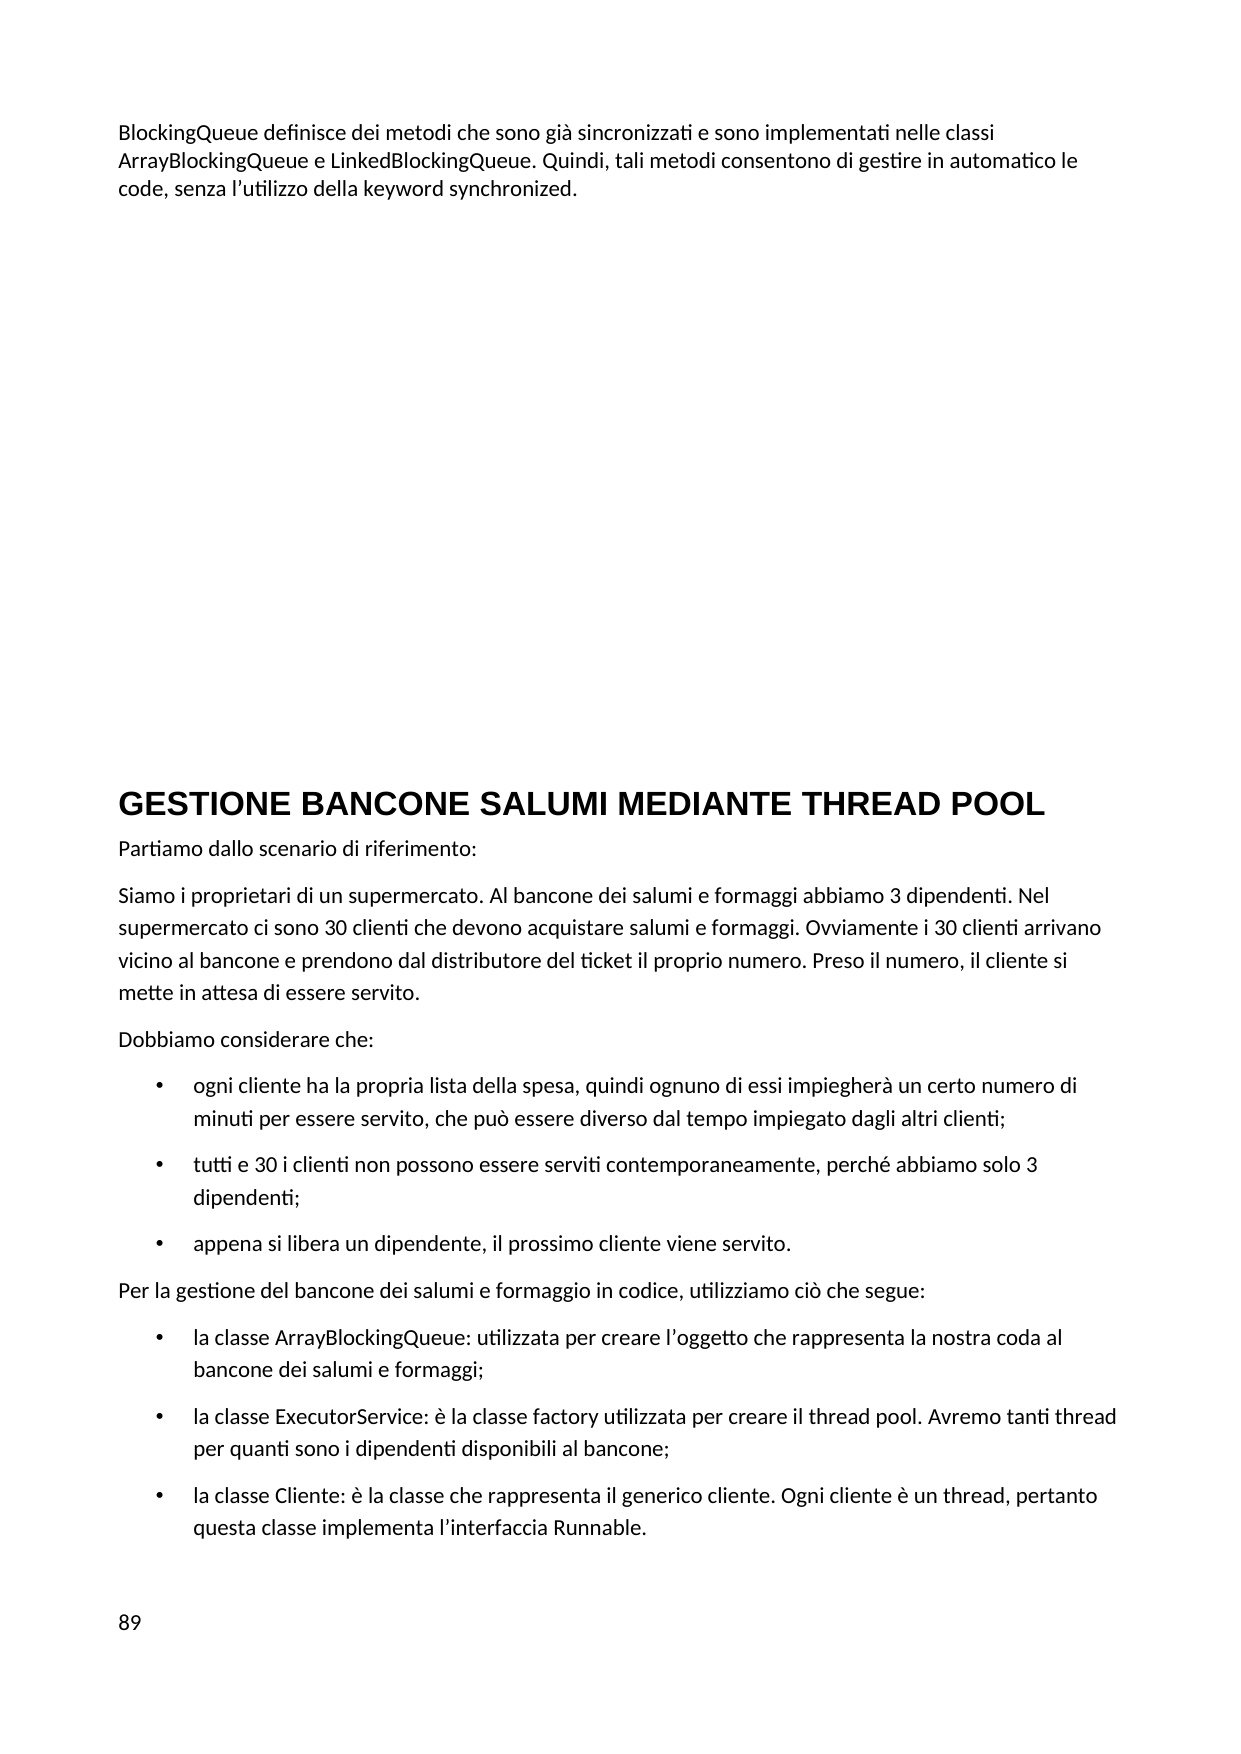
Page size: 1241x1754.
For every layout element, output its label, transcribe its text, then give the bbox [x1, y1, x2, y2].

subtitle GESTIONE BANCONE SALUMI MEDIANTE THREAD POOL [118, 783, 1122, 822]
list la classe ArrayBlockingQueue: utilizzata per creare l’oggetto che rappresenta la nostra coda al bancone dei salumi e formaggi; [156, 1323, 1122, 1383]
list ogni cliente ha la propria lista della spesa, quindi ognuno di essi impiegherà un certo numero di minuti per essere servito, che può essere diverso dal tempo impiegato dagli altri clienti; [156, 1071, 1122, 1132]
list tutti e 30 i clienti non possono essere serviti contemporaneamente, perché abbiamo solo 3 dipendenti; [156, 1150, 1122, 1211]
list appena si libera un dipendente, il prossimo cliente viene servito. [156, 1229, 1122, 1257]
text Per la gestione del bancone dei salumi e formaggio in codice, utilizziamo ciò che segue: [118, 1276, 1122, 1304]
text BlockingQueue definisce dei metodi che sono già sincronizzati e sono implementati nelle classi ArrayBlockingQueue e LinkedBlockingQueue. Quindi, tali metodi consentono di gestire in automatico le code, senza l’utilizzo della keyword synchronized. [118, 118, 1122, 202]
list la classe Cliente: è la classe che rappresenta il generico cliente. Ogni cliente è un thread, pertanto questa classe implementa l’interfaccia Runnable. [156, 1481, 1122, 1541]
text Siamo i proprietari di un supermercato. Al bancone dei salumi e formaggi abbiamo 3 dipendenti. Nel supermercato ci sono 30 clienti che devono acquistare salumi e formaggi. Ovviamente i 30 clienti arrivano vicino al bancone e prendono dal distributore del ticket il proprio numero. Preso il numero, il cliente si mette in attesa di essere servito. [118, 881, 1122, 1006]
text Dobbiamo considerare che: [118, 1025, 1122, 1053]
text Partiamo dallo scenario di riferimento: [118, 834, 1122, 863]
list la classe ExecutorService: è la classe factory utilizzata per creare il thread pool. Avremo tanti thread per quanti sono i dipendenti disponibili al bancone; [156, 1402, 1122, 1462]
